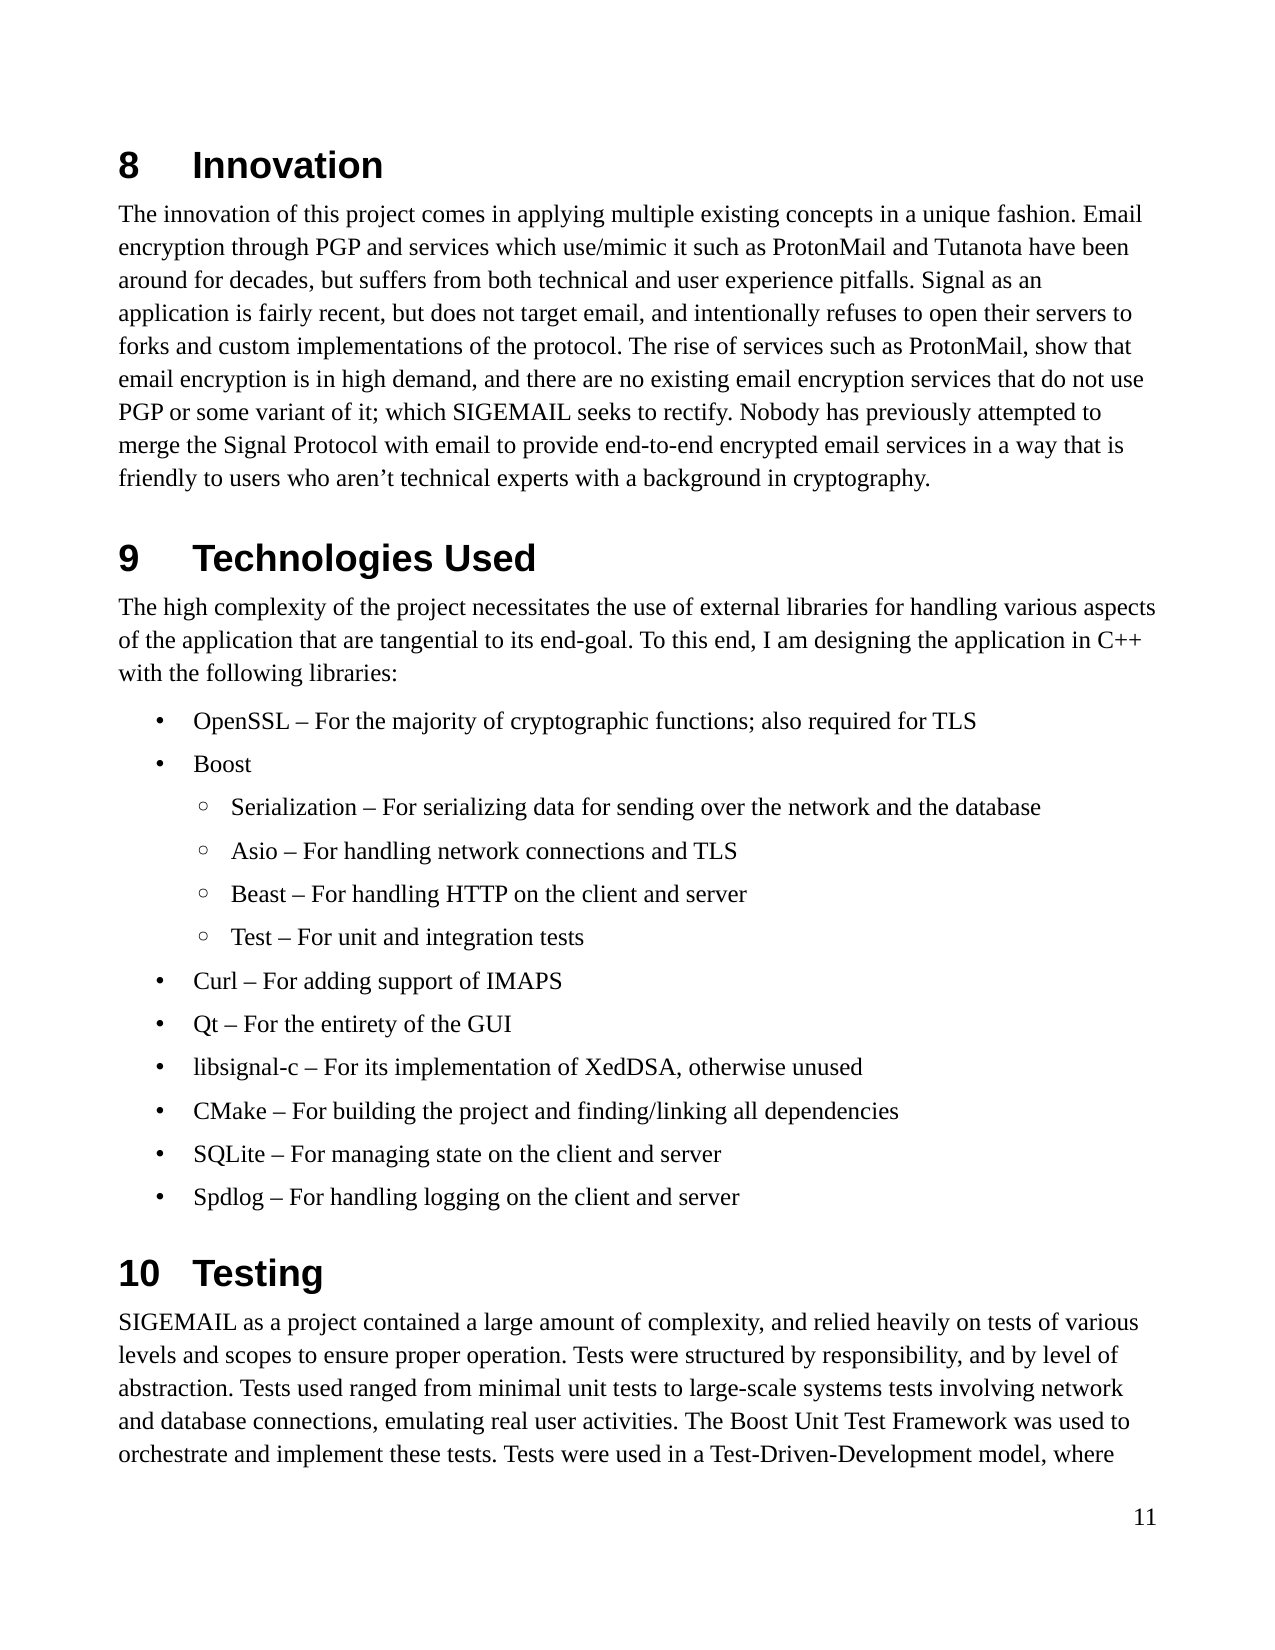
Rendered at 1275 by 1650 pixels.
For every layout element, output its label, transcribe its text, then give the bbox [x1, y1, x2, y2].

list Curl – For adding support of IMAPS [156, 966, 1157, 994]
list Spdlog – For handling logging on the client and server [156, 1182, 1157, 1211]
subtitle Technologies Used [118, 536, 1157, 580]
text SIGEMAIL as a project contained a large amount of complexity, and relied heavily on tests of various levels and scopes to ensure proper operation. Tests were structured by responsibility, and by level of abstraction. Tests used ranged from minimal unit tests to large-scale systems tests involving network and database connections, emulating real user activities. The Boost Unit Test Framework was used to orchestrate and implement these tests. Tests were used in a Test-Driven-Development model, where [118, 1307, 1157, 1468]
list Serialization – For serializing data for sending over the network and the database [193, 792, 1157, 821]
list Beast – For handling HTTP on the client and server [193, 879, 1157, 908]
list Qt – For the entirety of the GUI [156, 1009, 1157, 1038]
subtitle Innovation [118, 143, 1157, 187]
text The high complexity of the project necessitates the use of external libraries for handling various aspects of the application that are tangential to its end-goal. To this end, I am designing the application in C++ with the following libraries: [118, 592, 1157, 687]
list Test – For unit and integration tests [193, 922, 1157, 951]
list SQLite – For managing state on the client and server [156, 1139, 1157, 1168]
list OpenSSL – For the majority of cryptographic functions; also required for TLS [156, 706, 1157, 734]
list libsignal-c – For its implementation of XedDSA, otherwise unused [156, 1052, 1157, 1081]
text The innovation of this project comes in applying multiple existing concepts in a unique fashion. Email encryption through PGP and services which use/mimic it such as ProtonMail and Tutanota have been around for decades, but suffers from both technical and user experience pitfalls. Signal as an application is fairly recent, but does not target email, and intentionally refuses to open their servers to forks and custom implementations of the protocol. The rise of services such as ProtonMail, show that email encryption is in high demand, and there are no existing email encryption services that do not use PGP or some variant of it; which SIGEMAIL seeks to rectify. Nobody has previously attempted to merge the Signal Protocol with email to provide end-to-end encrypted email services in a way that is friendly to users who aren’t technical experts with a background in cryptography. [118, 199, 1157, 492]
list CMake – For building the project and finding/linking all dependencies [156, 1096, 1157, 1124]
subtitle Testing [118, 1251, 1157, 1294]
list Asio – For handling network connections and TLS [193, 836, 1157, 864]
list Boost [156, 749, 1157, 778]
